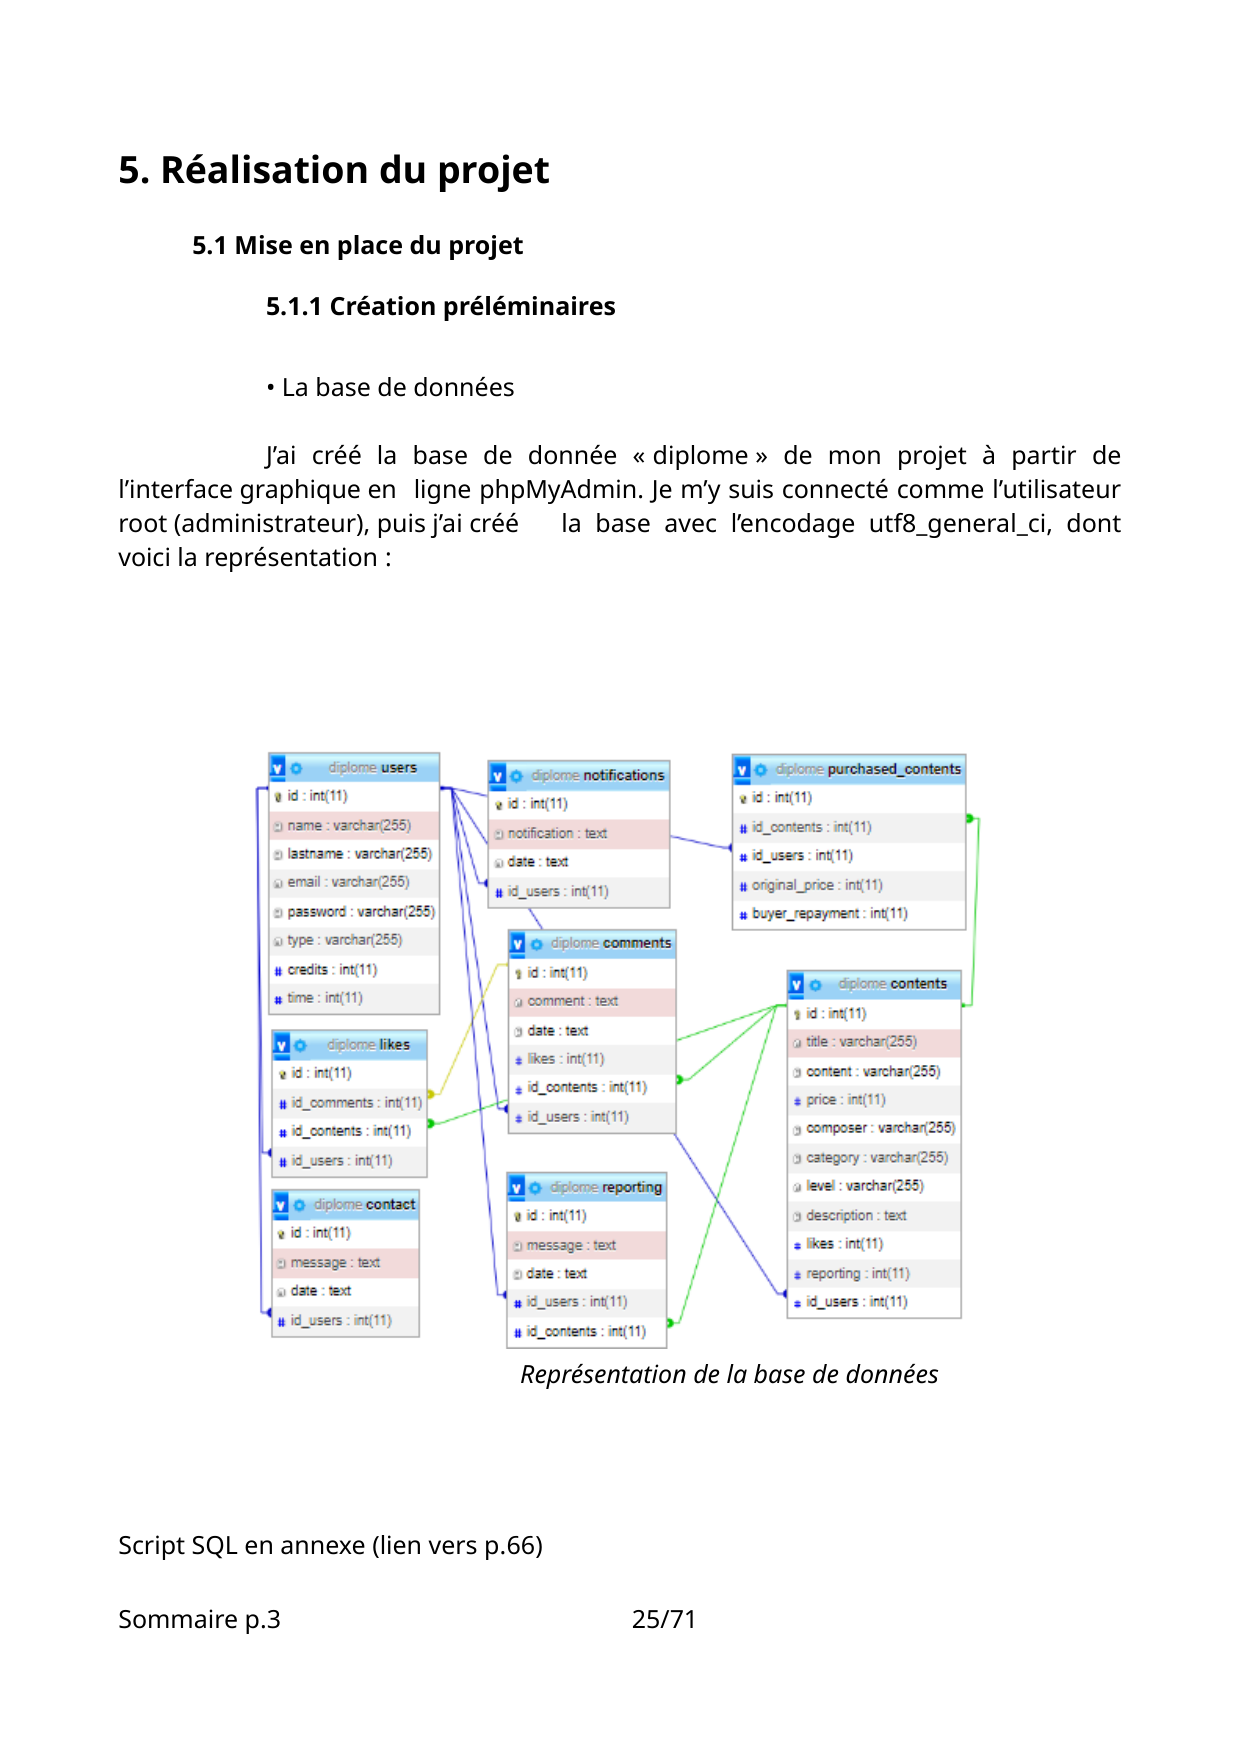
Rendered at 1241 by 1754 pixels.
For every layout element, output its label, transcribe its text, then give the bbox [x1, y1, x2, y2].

text • La base de données [118, 369, 1122, 403]
text Script SQL en annexe (lien vers p.56) [118, 1527, 1122, 1561]
subtitle 5. Réalisation du projet [118, 143, 1122, 194]
subtitle 5.1 Mise en place du projet [118, 227, 1122, 262]
text Représentation de la base de données [118, 1358, 1122, 1391]
subtitle 5.1.1 Création préléminaires [118, 289, 1122, 323]
text J’ai créé la base de donnée « diplome » de mon projet à partir de l’interface graphique en ligne phpMyAdmin. Je m’y suis connecté comme l’utilisateur root (administrateur), puis j’ai créé la base avec l’encodage utf8_general_ci, dont voici la représentation : [118, 437, 1122, 574]
picture [248, 743, 992, 1349]
